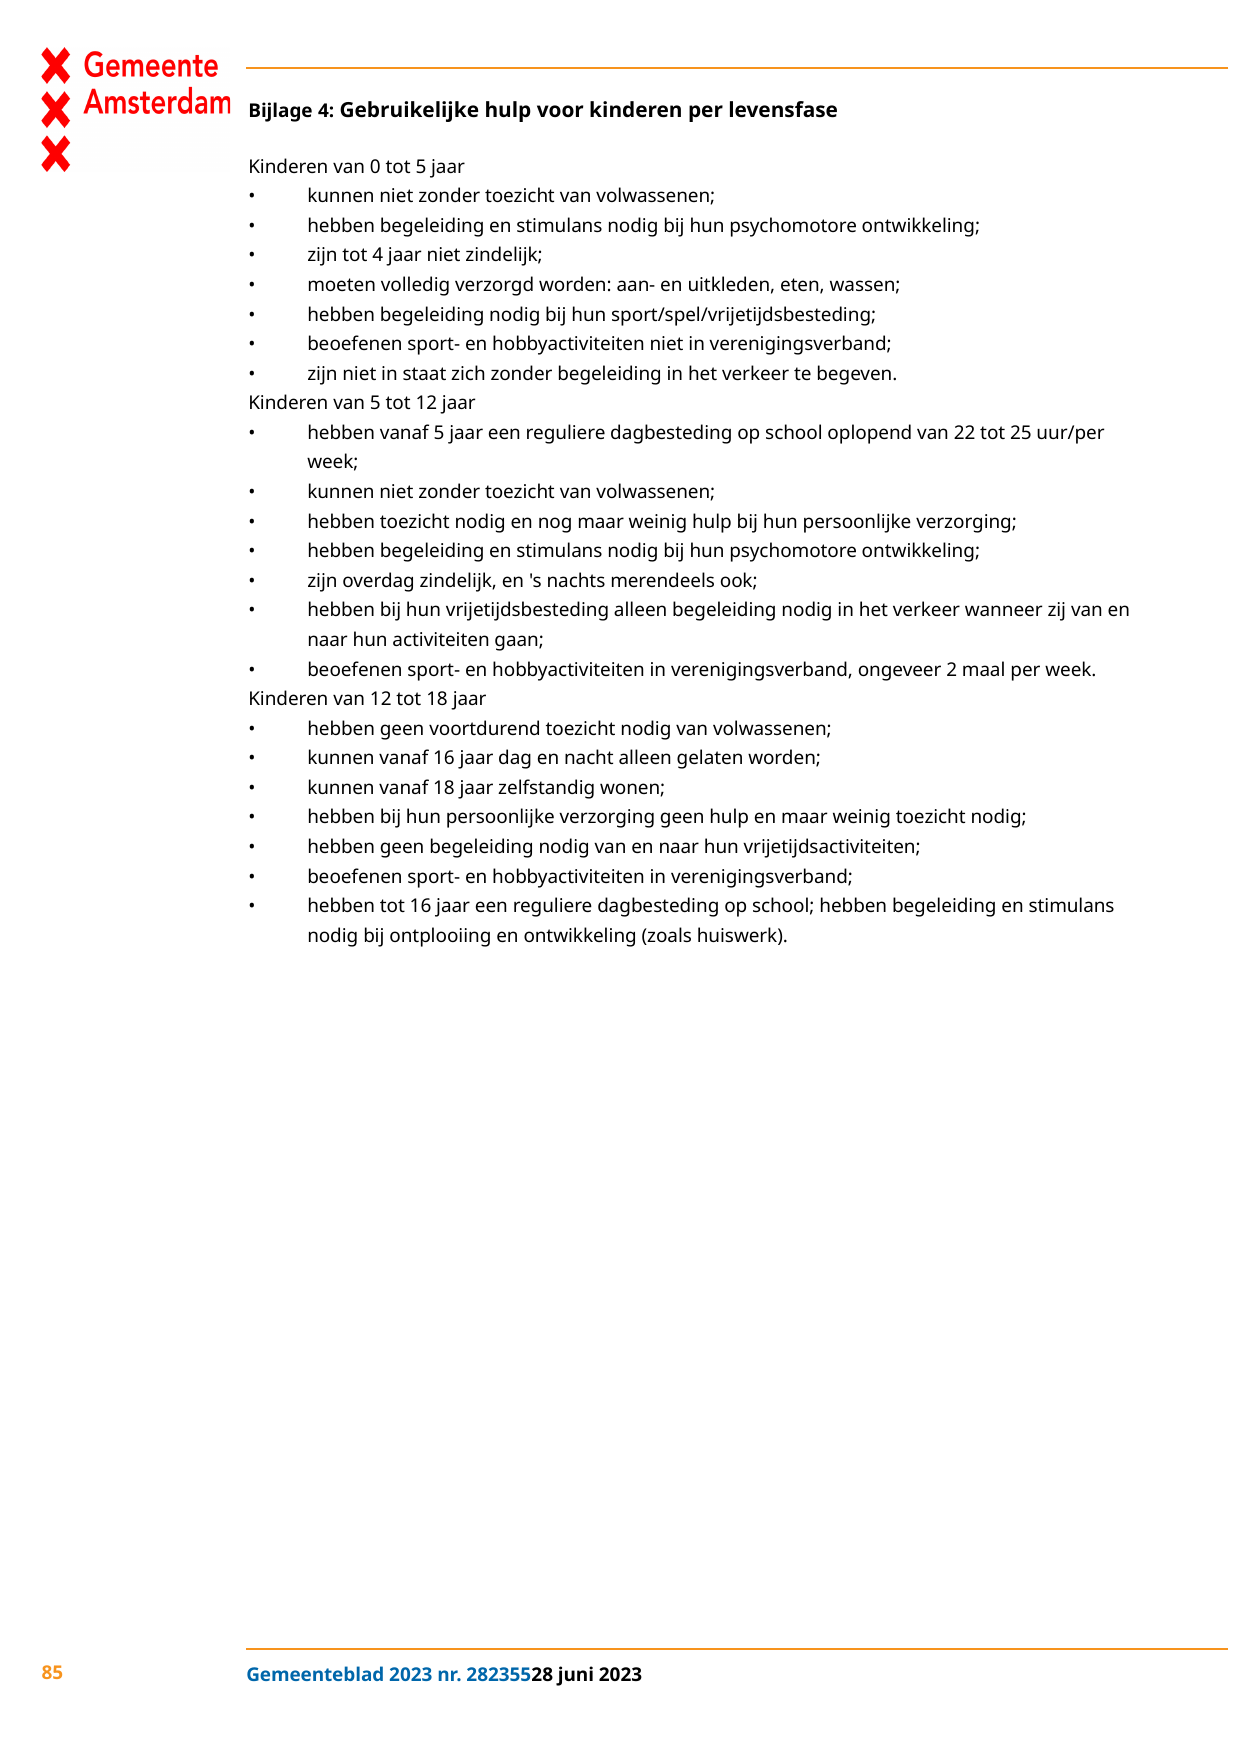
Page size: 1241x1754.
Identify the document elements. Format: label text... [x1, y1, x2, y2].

list hebben vanaf 5 jaar een reguliere dagbesteding op school oplopend van 22 tot 25 uur/per week; [248, 419, 1152, 474]
list hebben bij hun vrijetijdsbesteding alleen begeleiding nodig in het verkeer wanneer zij van en naar hun activiteiten gaan; [248, 597, 1152, 652]
list kunnen vanaf 16 jaar dag en nacht alleen gelaten worden; [248, 744, 1152, 770]
list hebben tot 16 jaar een reguliere dagbesteding op school; hebben begeleiding en stimulans nodig bij ontplooiing en ontwikkeling (zoals huiswerk). [248, 892, 1152, 948]
text Kinderen van 5 tot 12 jaar [248, 389, 1152, 415]
list moeten volledig verzorgd worden: aan- en uitkleden, eten, wassen; [248, 271, 1152, 297]
list hebben geen begeleiding nodig van en naar hun vrijetijdsactiviteiten; [248, 833, 1152, 859]
text Kinderen van 0 tot 5 jaar [248, 153, 1152, 179]
list zijn tot 4 jaar niet zindelijk; [248, 242, 1152, 267]
list kunnen niet zonder toezicht van volwassenen; [248, 182, 1152, 208]
list beoefenen sport- en hobbyactiviteiten in verenigingsverband, ongeveer 2 maal per week. [248, 656, 1152, 682]
text Kinderen van 12 tot 18 jaar [248, 685, 1152, 711]
picture [41, 47, 231, 172]
list kunnen niet zonder toezicht van volwassenen; [248, 478, 1152, 504]
list hebben bij hun persoonlijke verzorging geen hulp en maar weinig toezicht nodig; [248, 804, 1152, 829]
list hebben geen voortdurend toezicht nodig van volwassenen; [248, 715, 1152, 741]
list hebben toezicht nodig en nog maar weinig hulp bij hun persoonlijke verzorging; [248, 508, 1152, 534]
text Bijlage 4: Gebruikelijke hulp voor kinderen per levensfase [248, 95, 1152, 123]
list zijn niet in staat zich zonder begeleiding in het verkeer te begeven. [248, 360, 1152, 386]
list kunnen vanaf 18 jaar zelfstandig wonen; [248, 774, 1152, 800]
list beoefenen sport- en hobbyactiviteiten niet in verenigingsverband; [248, 330, 1152, 356]
list hebben begeleiding en stimulans nodig bij hun psychomotore ontwikkeling; [248, 212, 1152, 238]
list zijn overdag zindelijk, en 's nachts merendeels ook; [248, 567, 1152, 593]
list beoefenen sport- en hobbyactiviteiten in verenigingsverband; [248, 863, 1152, 889]
list hebben begeleiding en stimulans nodig bij hun psychomotore ontwikkeling; [248, 537, 1152, 563]
list hebben begeleiding nodig bij hun sport/spel/vrijetijdsbesteding; [248, 301, 1152, 327]
